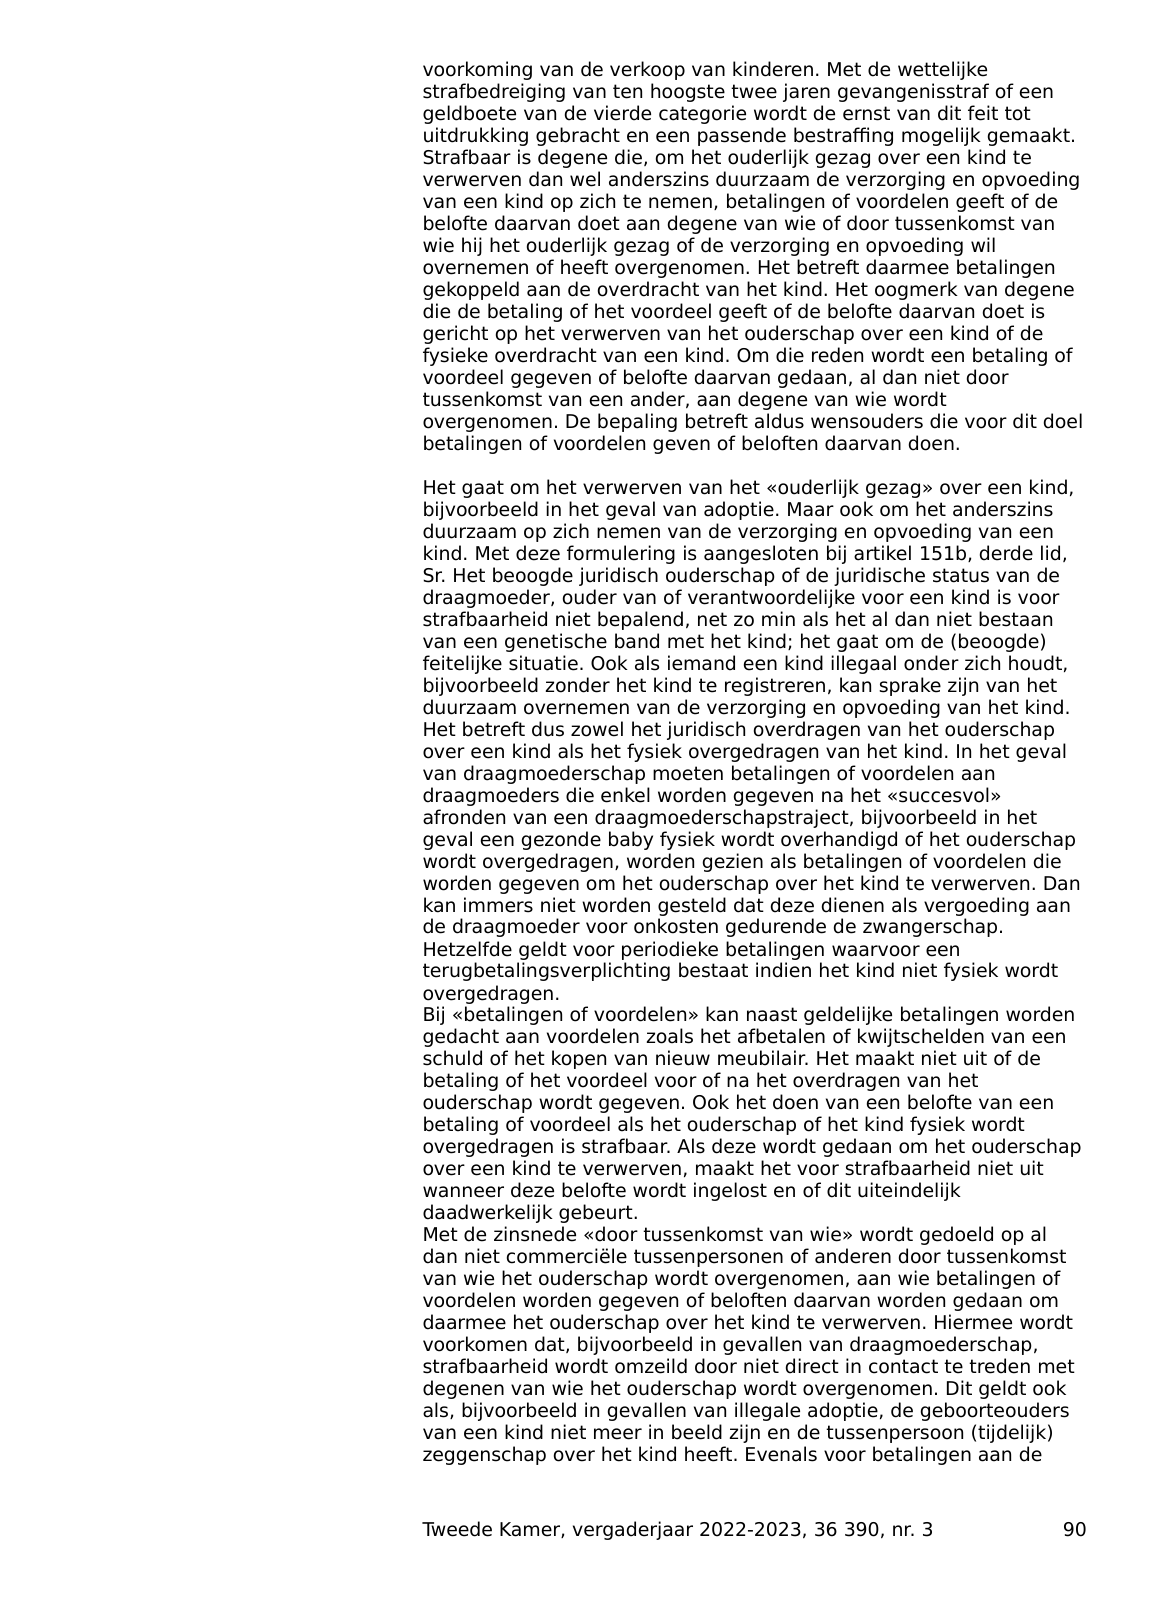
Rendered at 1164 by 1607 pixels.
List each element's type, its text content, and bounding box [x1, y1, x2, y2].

text voorkoming van de verkoop van kinderen. Met de wettelijke strafbedreiging van ten hoogste twee jaren gevangenisstraf of een geldboete van de vierde categorie wordt de ernst van dit feit tot uitdrukking gebracht en een passende bestraffing mogelijk gemaakt. [422, 59, 1087, 147]
text Het gaat om het verwerven van het «ouderlijk gezag» over een kind, bijvoorbeeld in het geval van adoptie. Maar ook om het anderszins duurzaam op zich nemen van de verzorging en opvoeding van een kind. Met deze formulering is aangesloten bij artikel 151b, derde lid, Sr. Het beoogde juridisch ouderschap of de juridische status van de draagmoeder, ouder van of verantwoordelijke voor een kind is voor strafbaarheid niet bepalend, net zo min als het al dan niet bestaan van een genetische band met het kind; het gaat om de (beoogde) feitelijke situatie. Ook als iemand een kind illegaal onder zich houdt, bijvoorbeeld zonder het kind te registreren, kan sprake zijn van het duurzaam overnemen van de verzorging en opvoeding van het kind. Het betreft dus zowel het juridisch overdragen van het ouderschap over een kind als het fysiek overgedragen van het kind. In het geval van draagmoederschap moeten betalingen of voordelen aan draagmoeders die enkel worden gegeven na het «succesvol» afronden van een draagmoederschapstraject, bijvoorbeeld in het geval een gezonde baby fysiek wordt overhandigd of het ouderschap wordt overgedragen, worden gezien als betalingen of voordelen die worden gegeven om het ouderschap over het kind te verwerven. Dan kan immers niet worden gesteld dat deze dienen als vergoeding aan de draagmoeder voor onkosten gedurende de zwangerschap. Hetzelfde geldt voor periodieke betalingen waarvoor een terugbetalingsverplichting bestaat indien het kind niet fysiek wordt overgedragen. [422, 477, 1087, 1004]
text Met de zinsnede «door tussenkomst van wie» wordt gedoeld op al dan niet commerciële tussenpersonen of anderen door tussenkomst van wie het ouderschap wordt overgenomen, aan wie betalingen of voordelen worden gegeven of beloften daarvan worden gedaan om daarmee het ouderschap over het kind te verwerven. Hiermee wordt voorkomen dat, bijvoorbeeld in gevallen van draagmoederschap, strafbaarheid wordt omzeild door niet direct in contact te treden met degenen van wie het ouderschap wordt overgenomen. Dit geldt ook als, bijvoorbeeld in gevallen van illegale adoptie, de geboorteouders van een kind niet meer in beeld zijn en de tussenpersoon (tijdelijk) zeggenschap over het kind heeft. Evenals voor betalingen aan de [422, 1224, 1087, 1466]
text Strafbaar is degene die, om het ouderlijk gezag over een kind te verwerven dan wel anderszins duurzaam de verzorging en opvoeding van een kind op zich te nemen, betalingen of voordelen geeft of de belofte daarvan doet aan degene van wie of door tussenkomst van wie hij het ouderlijk gezag of de verzorging en opvoeding wil overnemen of heeft overgenomen. Het betreft daarmee betalingen gekoppeld aan de overdracht van het kind. Het oogmerk van degene die de betaling of het voordeel geeft of de belofte daarvan doet is gericht op het verwerven van het ouderschap over een kind of de fysieke overdracht van een kind. Om die reden wordt een betaling of voordeel gegeven of belofte daarvan gedaan, al dan niet door tussenkomst van een ander, aan degene van wie wordt overgenomen. De bepaling betreft aldus wensouders die voor dit doel betalingen of voordelen geven of beloften daarvan doen. [422, 147, 1087, 455]
text Bij «betalingen of voordelen» kan naast geldelijke betalingen worden gedacht aan voordelen zoals het afbetalen of kwijtschelden van een schuld of het kopen van nieuw meubilair. Het maakt niet uit of de betaling of het voordeel voor of na het overdragen van het ouderschap wordt gegeven. Ook het doen van een belofte van een betaling of voordeel als het ouderschap of het kind fysiek wordt overgedragen is strafbaar. Als deze wordt gedaan om het ouderschap over een kind te verwerven, maakt het voor strafbaarheid niet uit wanneer deze belofte wordt ingelost en of dit uiteindelijk daadwerkelijk gebeurt. [422, 1004, 1087, 1224]
